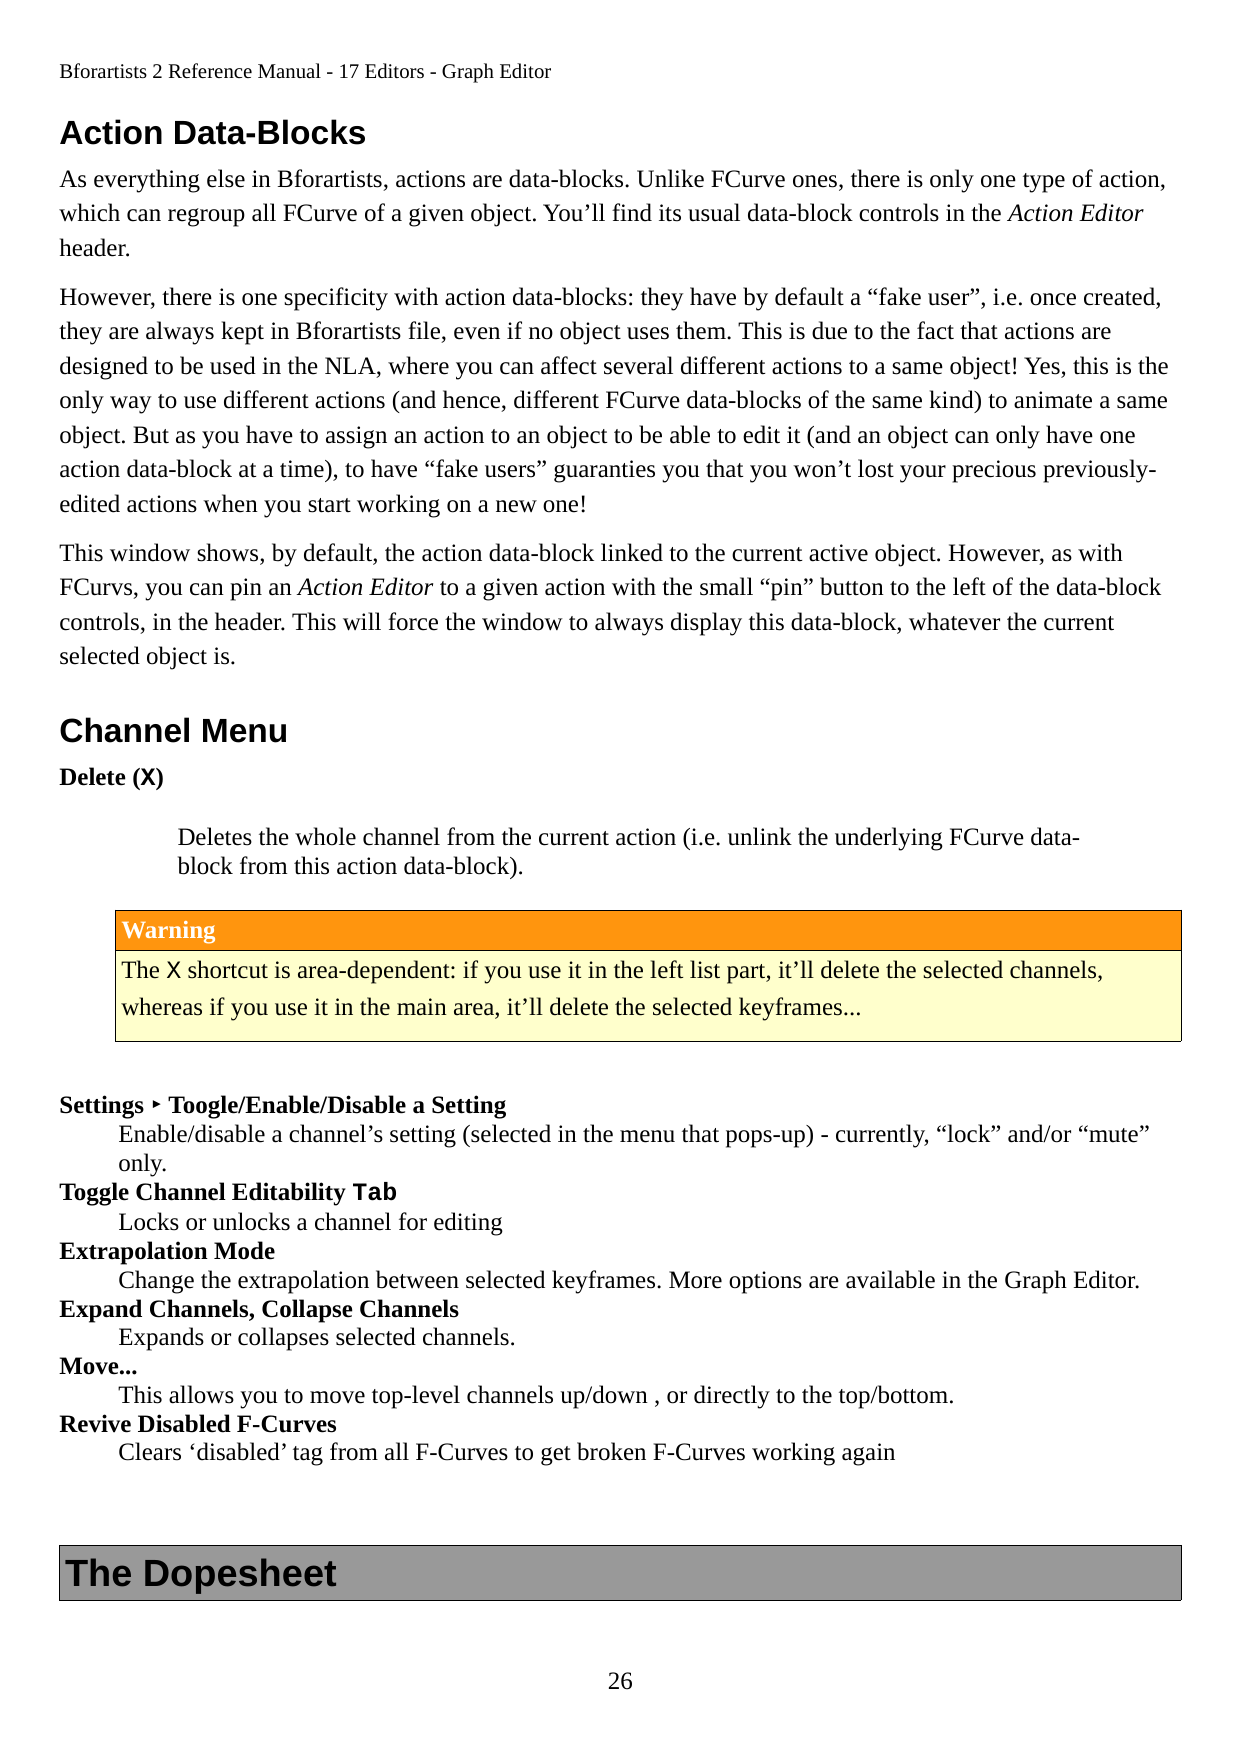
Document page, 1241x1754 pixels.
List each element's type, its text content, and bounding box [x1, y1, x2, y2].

subtitle Delete (X) [59, 762, 1181, 793]
text As everything else in Bforartists, actions are data-blocks. Unlike FCurve ones, there is only one type of action, which can regroup all FCurve of a given object. You’ll find its usual data-block controls in the Action Editor header. [59, 164, 1181, 261]
subtitle Move... [59, 1351, 1181, 1380]
subtitle Revive Disabled F-Curves [59, 1409, 1181, 1437]
subtitle Toggle Channel Editability Tab [59, 1177, 1181, 1207]
table_cell The X shortcut is area-dependent: if you use it in the left list part, it’ll delete the selected channels, whereas if you use it in the main area, it’ll delete the selected keyframes... [116, 951, 1181, 1041]
subtitle Channel Menu [59, 711, 1181, 750]
table_header The Dopesheet [60, 1546, 1181, 1600]
text Deletes the whole channel from the current action (i.e. unlink the underlying FCurve data-block from this action data-block). [177, 822, 1122, 880]
text This window shows, by default, the action data-block linked to the current active object. However, as with FCurvs, you can pin an Action Editor to a given action with the small “pin” button to the left of the data-block controls, in the header. This will force the window to always display this data-block, whatever the current selected object is. [59, 538, 1181, 670]
list Clears ‘disabled’ tag from all F-Curves to get broken F-Curves working again [118, 1437, 1181, 1466]
list Expands or collapses selected channels. [118, 1322, 1181, 1351]
text However, there is one specificity with action data-blocks: they have by default a “fake user”, i.e. once created, they are always kept in Bforartists file, even if no object uses them. This is due to the fact that actions are designed to be used in the NLA, where you can affect several different actions to a same object! Yes, this is the only way to use different actions (and hence, different FCurve data-blocks of the same kind) to animate a same object. But as you have to assign an action to an object to be able to edit it (and an object can only have one action data-block at a time), to have “fake users” guaranties you that you won’t lost your precious previously-edited actions when you start working on a new one! [59, 282, 1181, 517]
list Locks or unlocks a channel for editing [118, 1207, 1181, 1236]
subtitle Action Data-Blocks [59, 113, 1181, 151]
subtitle Expand Channels, Collapse Channels [59, 1294, 1181, 1322]
table_header Warning [116, 911, 1181, 950]
list Change the extrapolation between selected keyframes. More options are available in the Graph Editor. [118, 1265, 1181, 1294]
subtitle Extrapolation Mode [59, 1236, 1181, 1265]
subtitle Settings ‣ Toogle/Enable/Disable a Setting [59, 1090, 1181, 1119]
list Enable/disable a channel’s setting (selected in the menu that pops-up) - currently, “lock” and/or “mute” only. [118, 1119, 1181, 1177]
list This allows you to move top-level channels up/down , or directly to the top/bottom. [118, 1380, 1181, 1409]
